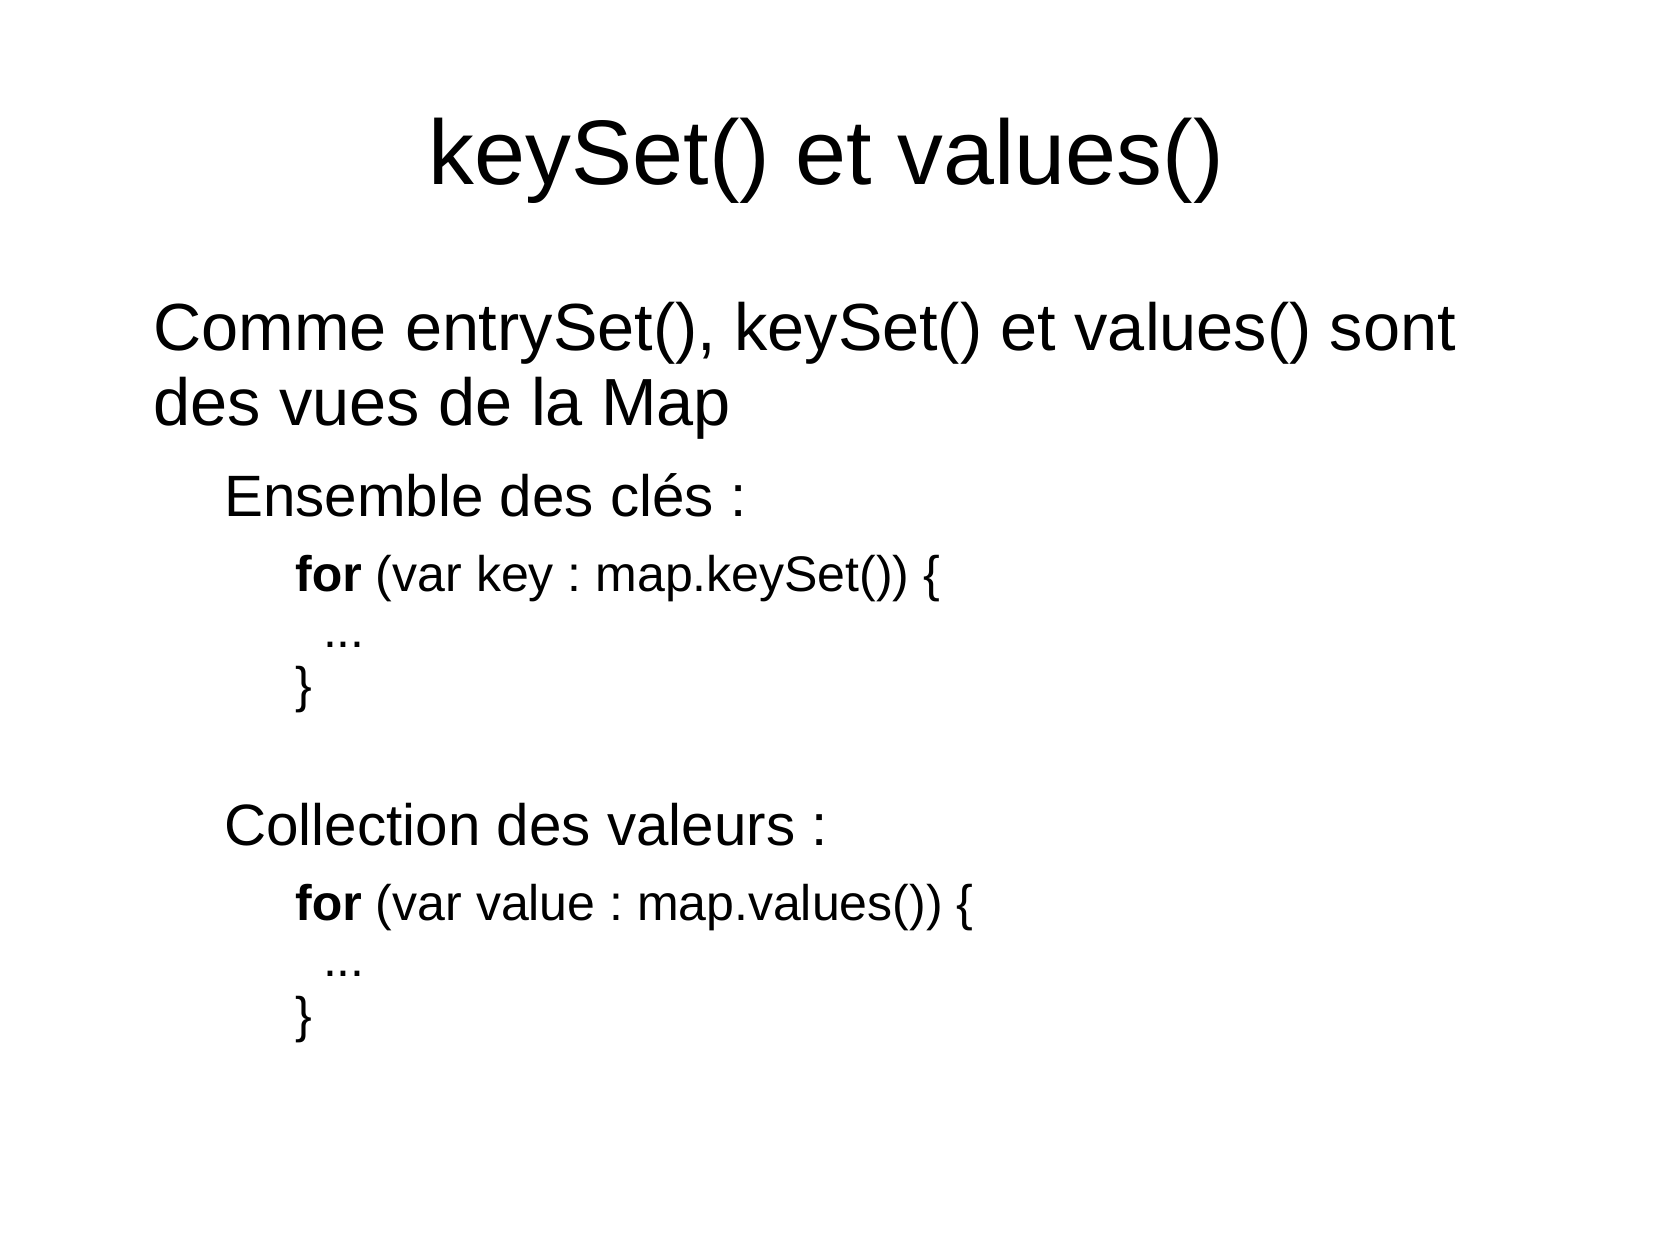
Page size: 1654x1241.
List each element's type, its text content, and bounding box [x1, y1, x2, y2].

list Comme entrySet(), keySet() et values() sont des vues de la Map Ensemble des clés : for (var key : map.keySet()) { ... } Collection des valeurs : for (var value : map.values()) { ... } [82, 290, 1571, 1111]
title keySet() et values() [82, 49, 1571, 257]
